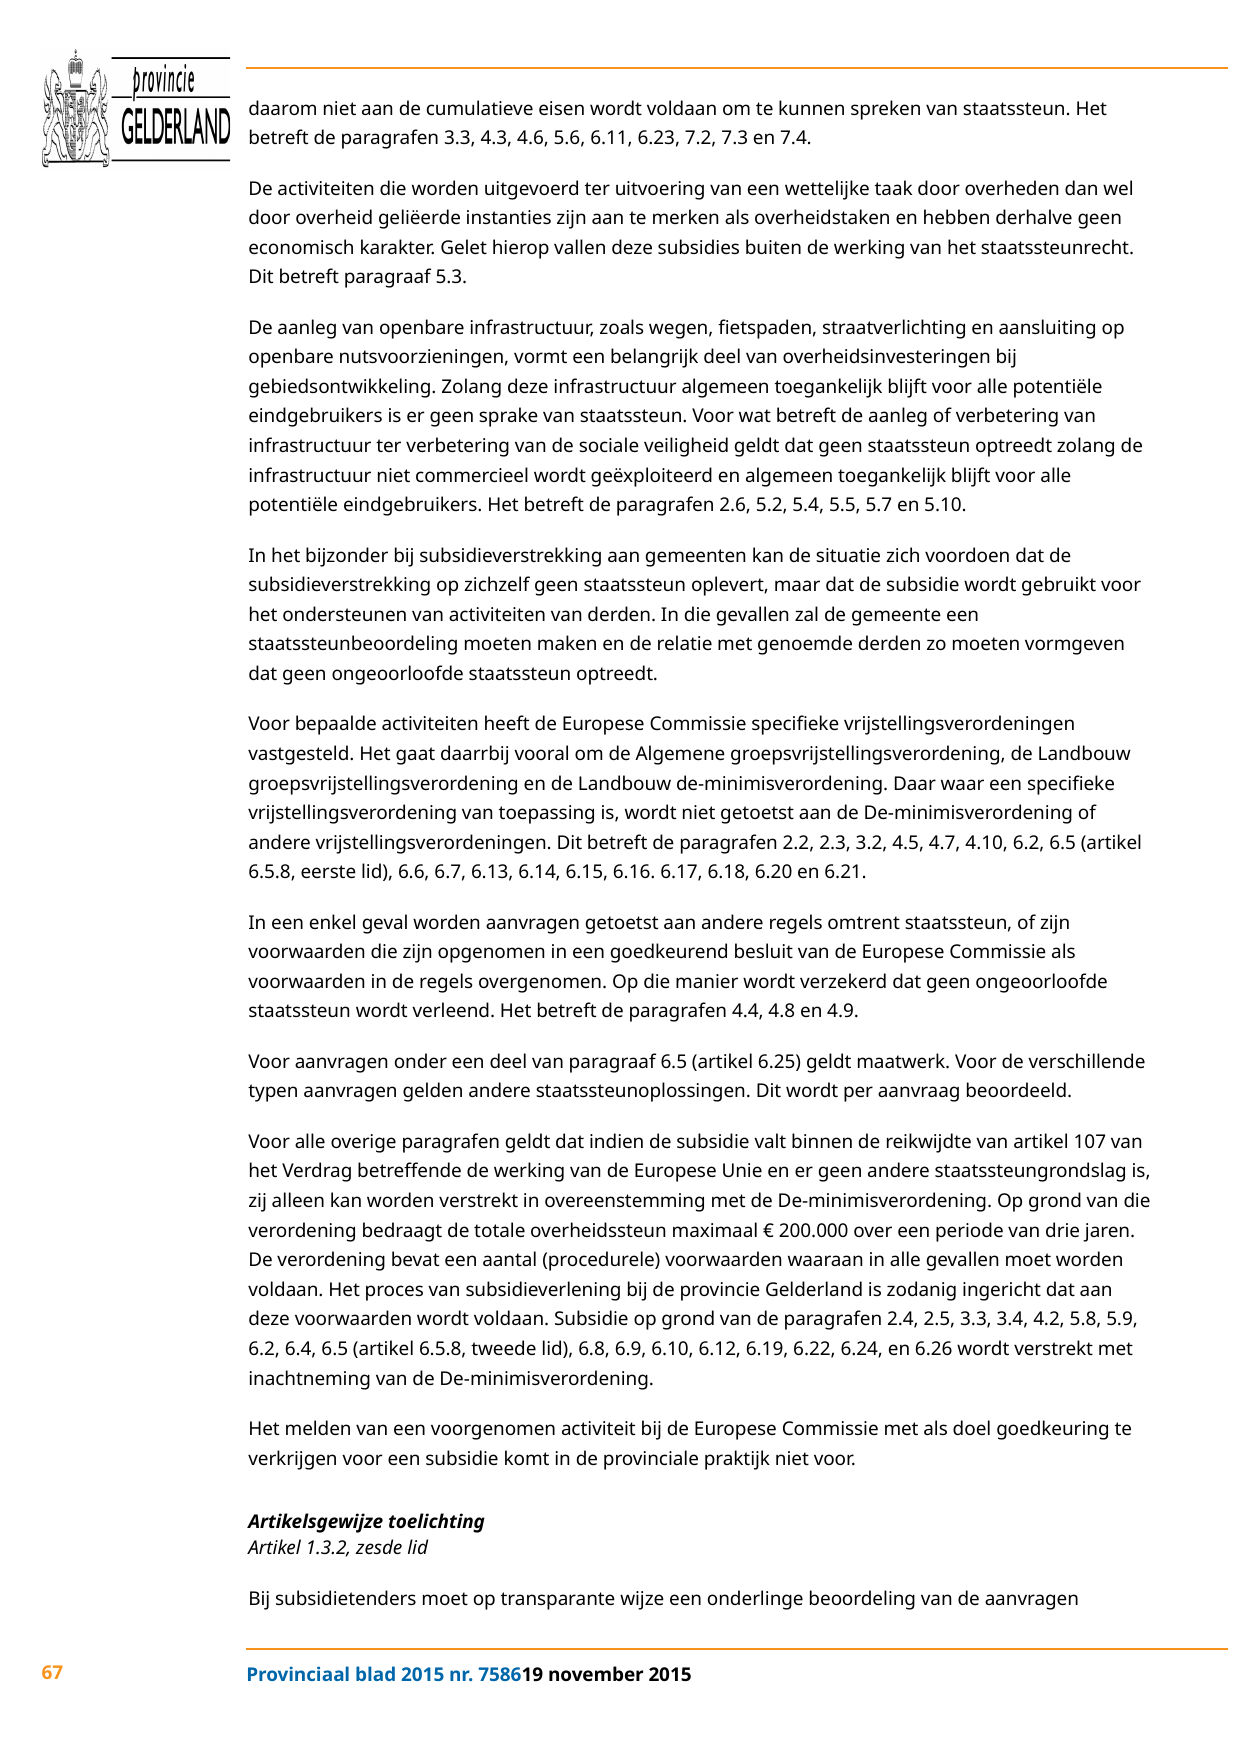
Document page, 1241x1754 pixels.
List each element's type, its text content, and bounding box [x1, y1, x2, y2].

text In het bijzonder bij subsidieverstrekking aan gemeenten kan de situatie zich voordoen dat de subsidieverstrekking op zichzelf geen staatssteun oplevert, maar dat de subsidie wordt gebruikt voor het ondersteunen van activiteiten van derden. In die gevallen zal de gemeente een staatssteunbeoordeling moeten maken en de relatie met genoemde derden zo moeten vormgeven dat geen ongeoorloofde staatssteun optreedt. [248, 542, 1152, 686]
text In een enkel geval worden aanvragen getoetst aan andere regels omtrent staatssteun, of zijn voorwaarden die zijn opgenomen in een goedkeurend besluit van de Europese Commissie als voorwaarden in de regels overgenomen. Op die manier wordt verzekerd dat geen ongeoorloofde staatssteun wordt verleend. Het betreft de paragrafen 4.4, 4.8 en 4.9. [248, 909, 1152, 1023]
text Het melden van een voorgenomen activiteit bij de Europese Commissie met als doel goedkeuring te verkrijgen voor een subsidie komt in de provinciale praktijk niet voor. [248, 1415, 1152, 1471]
text Bij subsidietenders moet op transparante wijze een onderlinge beoordeling van de aanvragen [248, 1585, 1152, 1611]
text daarom niet aan de cumulatieve eisen wordt voldaan om te kunnen spreken van staatssteun. Het betreft de paragrafen 3.3, 4.3, 4.6, 5.6, 6.11, 6.23, 7.2, 7.3 en 7.4. [248, 95, 1152, 150]
text Voor bepaalde activiteiten heeft de Europese Commissie specifieke vrijstellingsverordeningen vastgesteld. Het gaat daarrbij vooral om de Algemene groepsvrijstellingsverordening, de Landbouw groepsvrijstellingsverordening en de Landbouw de-minimisverordening. Daar waar een specifieke vrijstellingsverordening van toepassing is, wordt niet getoetst aan de De-minimisverordening of andere vrijstellingsverordeningen. Dit betreft de paragrafen 2.2, 2.3, 3.2, 4.5, 4.7, 4.10, 6.2, 6.5 (artikel 6.5.8, eerste lid), 6.6, 6.7, 6.13, 6.14, 6.15, 6.16. 6.17, 6.18, 6.20 en 6.21. [248, 711, 1152, 884]
text Voor aanvragen onder een deel van paragraaf 6.5 (artikel 6.25) geldt maatwerk. Voor de verschillende typen aanvragen gelden andere staatssteunoplossingen. Dit wordt per aanvraag beoordeeld. [248, 1048, 1152, 1103]
text De aanleg van openbare infrastructuur, zoals wegen, fietspaden, straatverlichting en aansluiting op openbare nutsvoorzieningen, vormt een belangrijk deel van overheidsinvesteringen bij gebiedsontwikkeling. Zolang deze infrastructuur algemeen toegankelijk blijft voor alle potentiële eindgebruikers is er geen sprake van staatssteun. Voor wat betreft de aanleg of verbetering van infrastructuur ter verbetering van de sociale veiligheid geldt dat geen staatssteun optreedt zolang de infrastructuur niet commercieel wordt geëxploiteerd en algemeen toegankelijk blijft voor alle potentiële eindgebruikers. Het betreft de paragrafen 2.6, 5.2, 5.4, 5.5, 5.7 en 5.10. [248, 314, 1152, 517]
text De activiteiten die worden uitgevoerd ter uitvoering van een wettelijke taak door overheden dan wel door overheid geliëerde instanties zijn aan te merken als overheidstaken en hebben derhalve geen economisch karakter. Gelet hierop vallen deze subsidies buiten de werking van het staatssteunrecht. Dit betreft paragraaf 5.3. [248, 175, 1152, 289]
text Artikel 1.3.2, zesde lid [248, 1534, 1152, 1560]
text Artikelsgewijze toelichting [248, 1509, 1152, 1534]
text Voor alle overige paragrafen geldt dat indien de subsidie valt binnen de reikwijdte van artikel 107 van het Verdrag betreffende de werking van de Europese Unie en er geen andere staatssteungrondslag is, zij alleen kan worden verstrekt in overeenstemming met de De-minimisverordening. Op grond van die verordening bedraagt de totale overheidssteun maximaal € 200.000 over een periode van drie jaren. De verordening bevat een aantal (procedurele) voorwaarden waaraan in alle gevallen moet worden voldaan. Het proces van subsidieverlening bij de provincie Gelderland is zodanig ingericht dat aan deze voorwaarden wordt voldaan. Subsidie op grond van de paragrafen 2.4, 2.5, 3.3, 3.4, 4.2, 5.8, 5.9, 6.2, 6.4, 6.5 (artikel 6.5.8, tweede lid), 6.8, 6.9, 6.10, 6.12, 6.19, 6.22, 6.24, en 6.26 wordt verstrekt met inachtneming van de De-minimisverordening. [248, 1128, 1152, 1391]
picture [41, 47, 231, 172]
